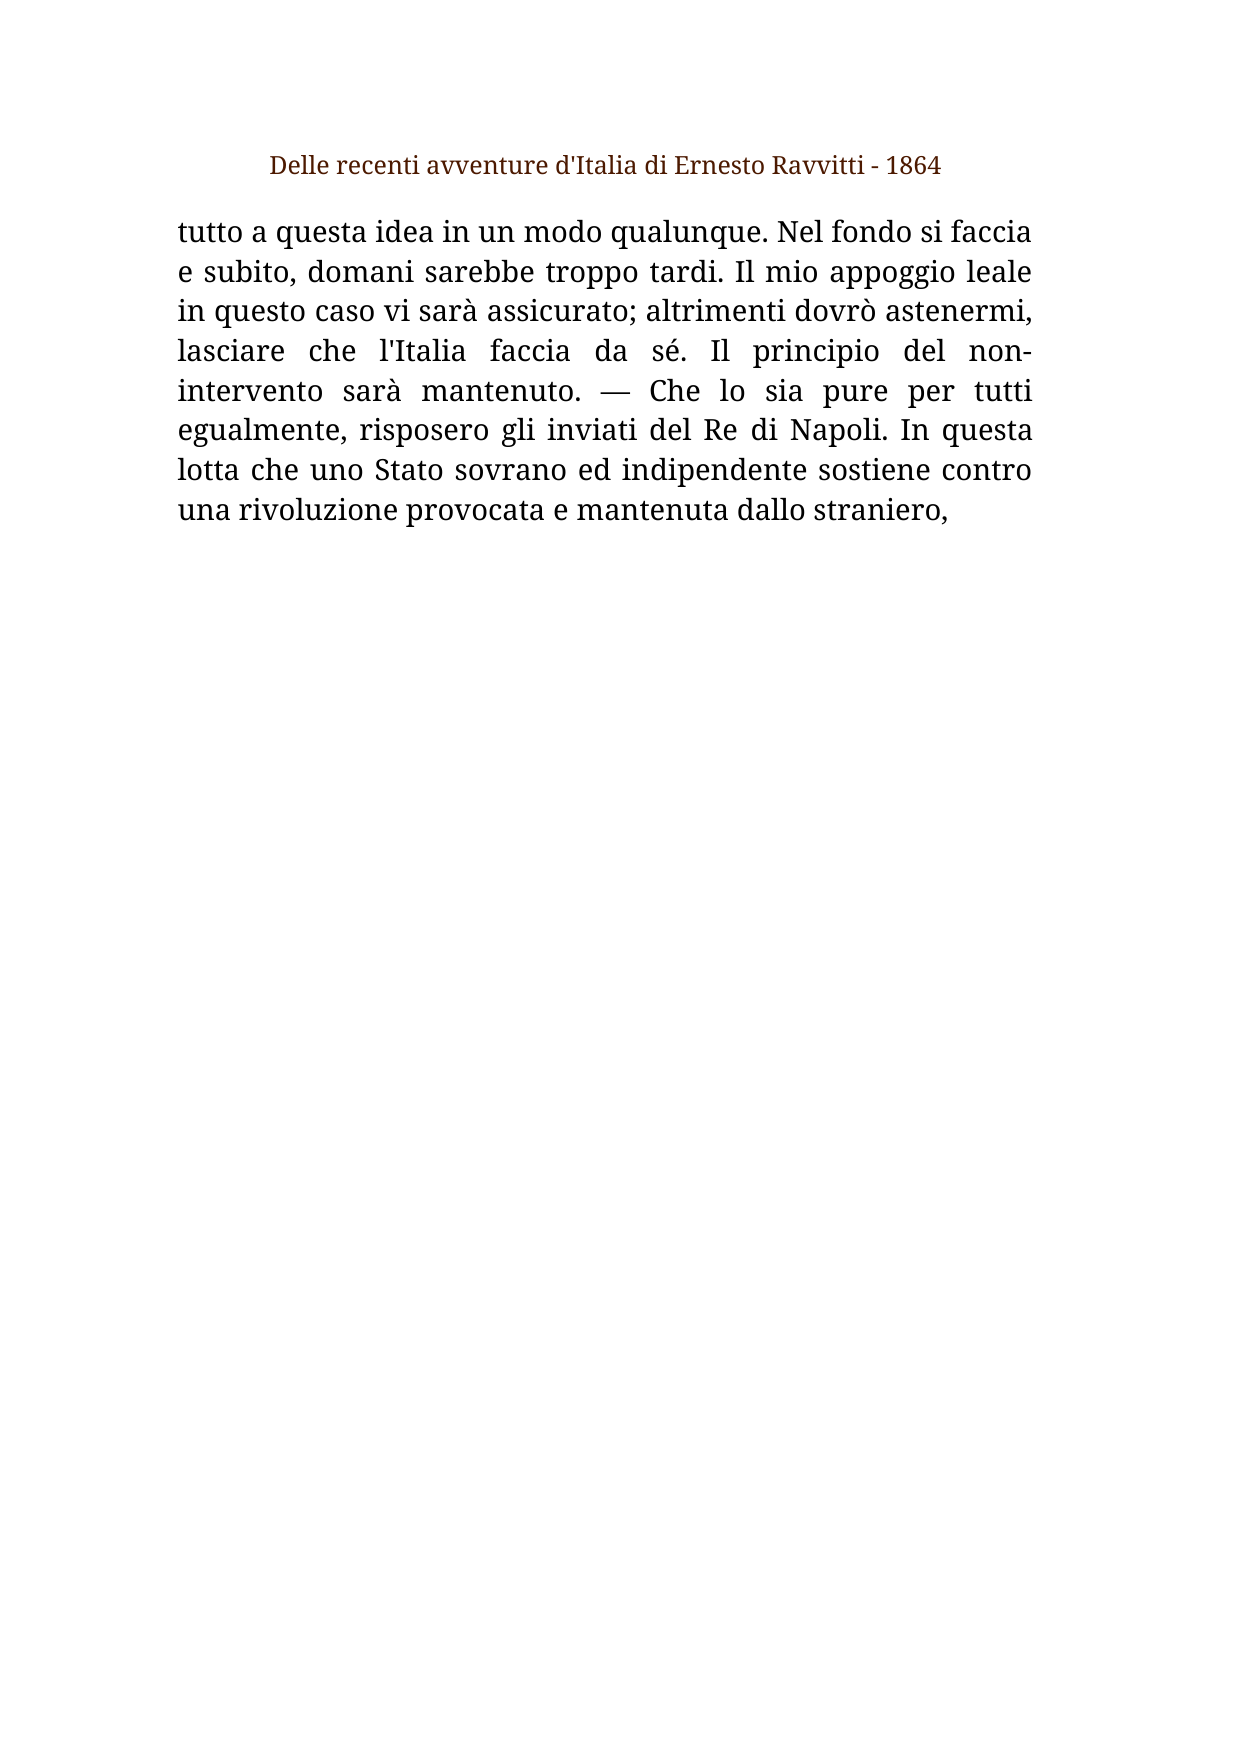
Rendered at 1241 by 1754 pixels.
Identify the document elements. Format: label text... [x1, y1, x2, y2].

text tutto a questa idea in un modo qualunque. Nel fondo si faccia e subito, domani sarebbe troppo tardi. Il mio appoggio leale in questo caso vi sarà assicurato; altrimenti dovrò astenermi, lasciare che l'Italia faccia da sé. Il principio del non-intervento sarà mantenuto. — Che lo sia pure per tutti egualmente, risposero gli inviati del Re di Napoli. In questa lotta che uno Stato sovrano ed indipendente sostiene contro una rivoluzione provocata e mantenuta dallo straniero, [177, 211, 1033, 529]
